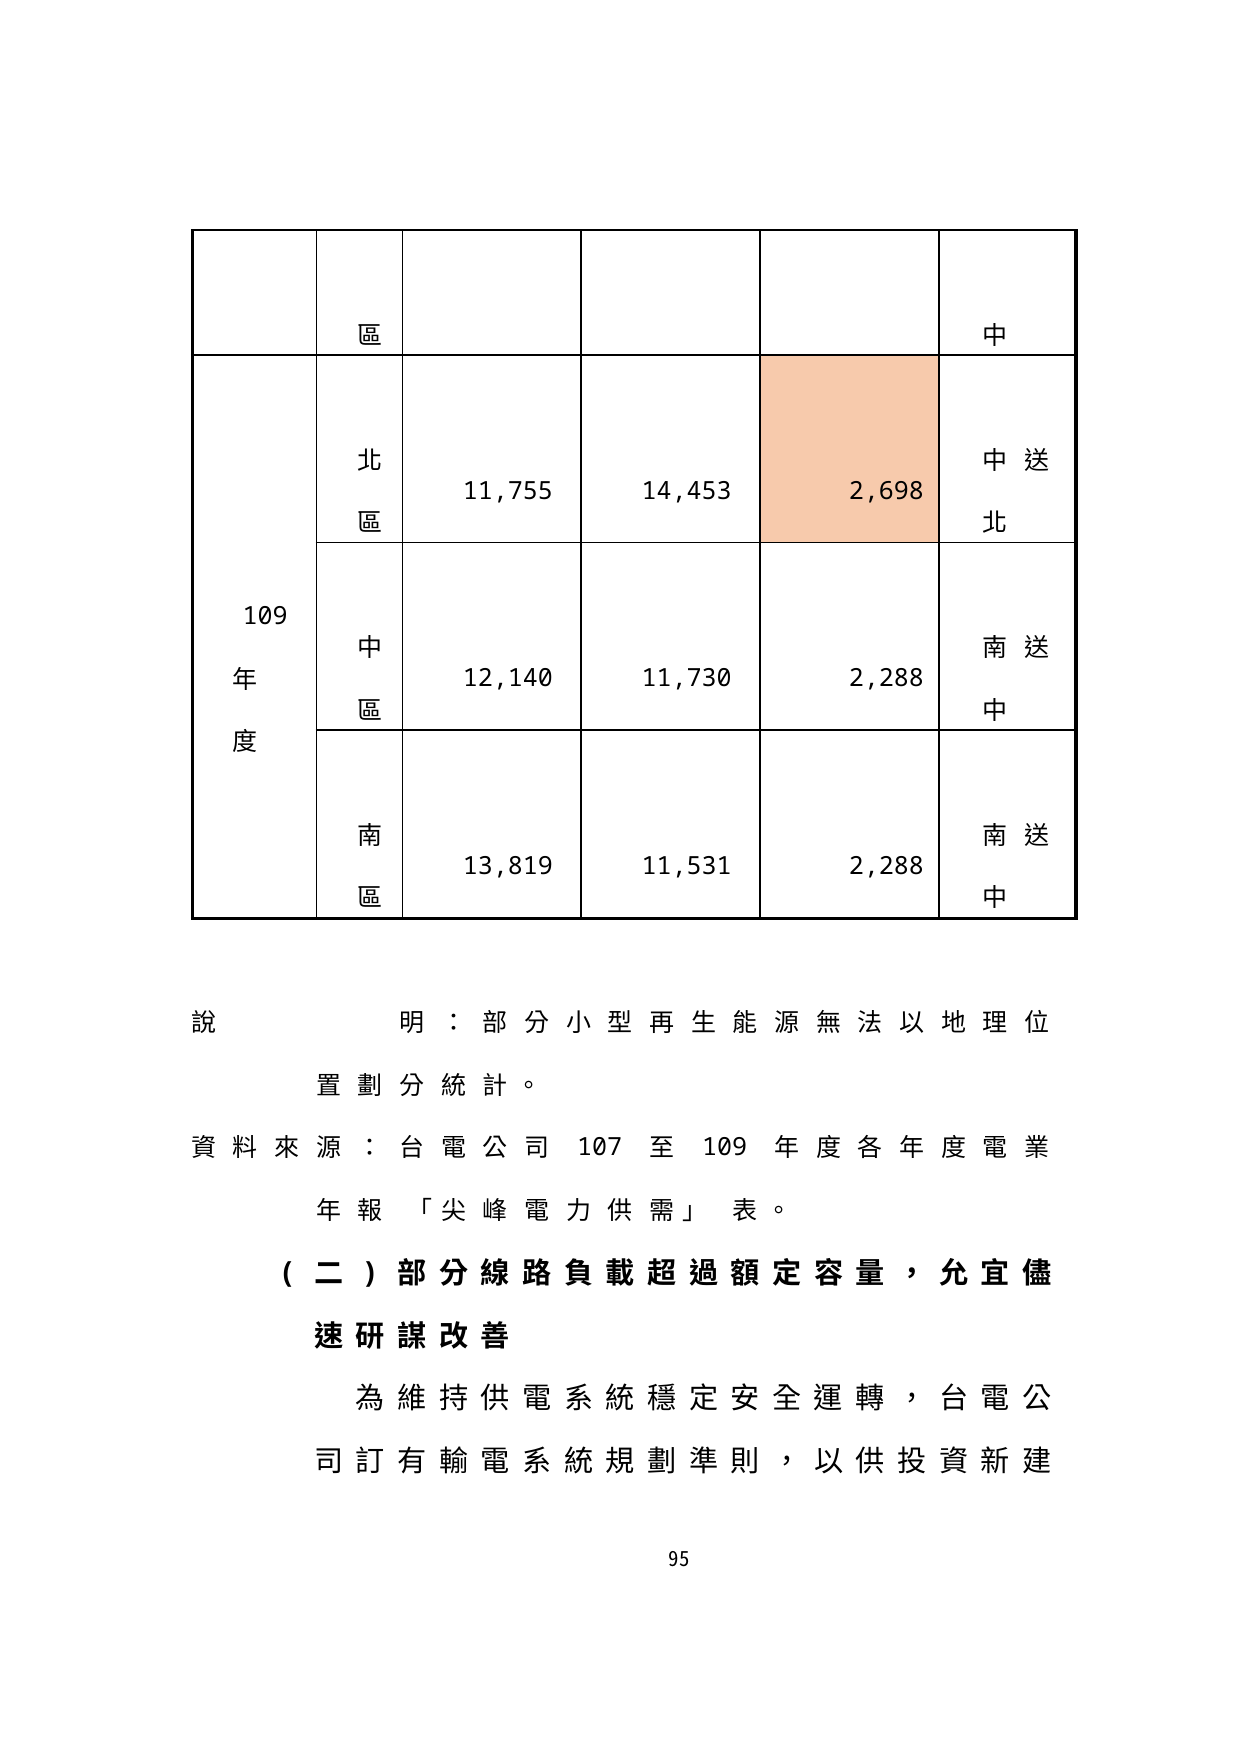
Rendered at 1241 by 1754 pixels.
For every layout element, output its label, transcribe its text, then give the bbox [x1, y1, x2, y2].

table_cell 2,698 [761, 356, 938, 542]
table_cell [403, 231, 580, 354]
text 說 明：部分小型再生能源無法以地理位置劃分統計。 [183, 979, 1058, 1104]
table_cell [761, 231, 938, 354]
table_cell 區 [317, 231, 402, 354]
table_cell 11,531 [582, 731, 759, 917]
table_cell 2,288 [761, 731, 938, 917]
table_cell 中送北 [940, 356, 1074, 542]
table_cell 南區 [317, 731, 402, 917]
text 資料來源：台電公司107至109年度各年度電業年報「尖峰電力供需」表。 [183, 1104, 1058, 1229]
text (二)部分線路負載超過額定容量，允宜儘速研謀改善 [242, 1229, 1058, 1354]
table_cell [582, 231, 759, 354]
text 為維持供電系統穩定安全運轉，台電公司訂有輸電系統規劃準則，以供投資新建 [271, 1354, 1058, 1479]
table_cell 北區 [317, 356, 402, 542]
table_cell 109年度 [194, 356, 316, 917]
table_cell 中 [940, 231, 1074, 354]
table_cell 中區 [317, 543, 402, 729]
table_cell 12,140 [403, 543, 580, 729]
table_cell 南送中 [940, 731, 1074, 917]
table_cell [194, 231, 316, 354]
table_cell 14,453 [582, 356, 759, 542]
table_cell 南送中 [940, 543, 1074, 729]
table_cell 2,288 [761, 543, 938, 729]
table_cell 13,819 [403, 731, 580, 917]
table_cell 11,755 [403, 356, 580, 542]
table_cell 11,730 [582, 543, 759, 729]
